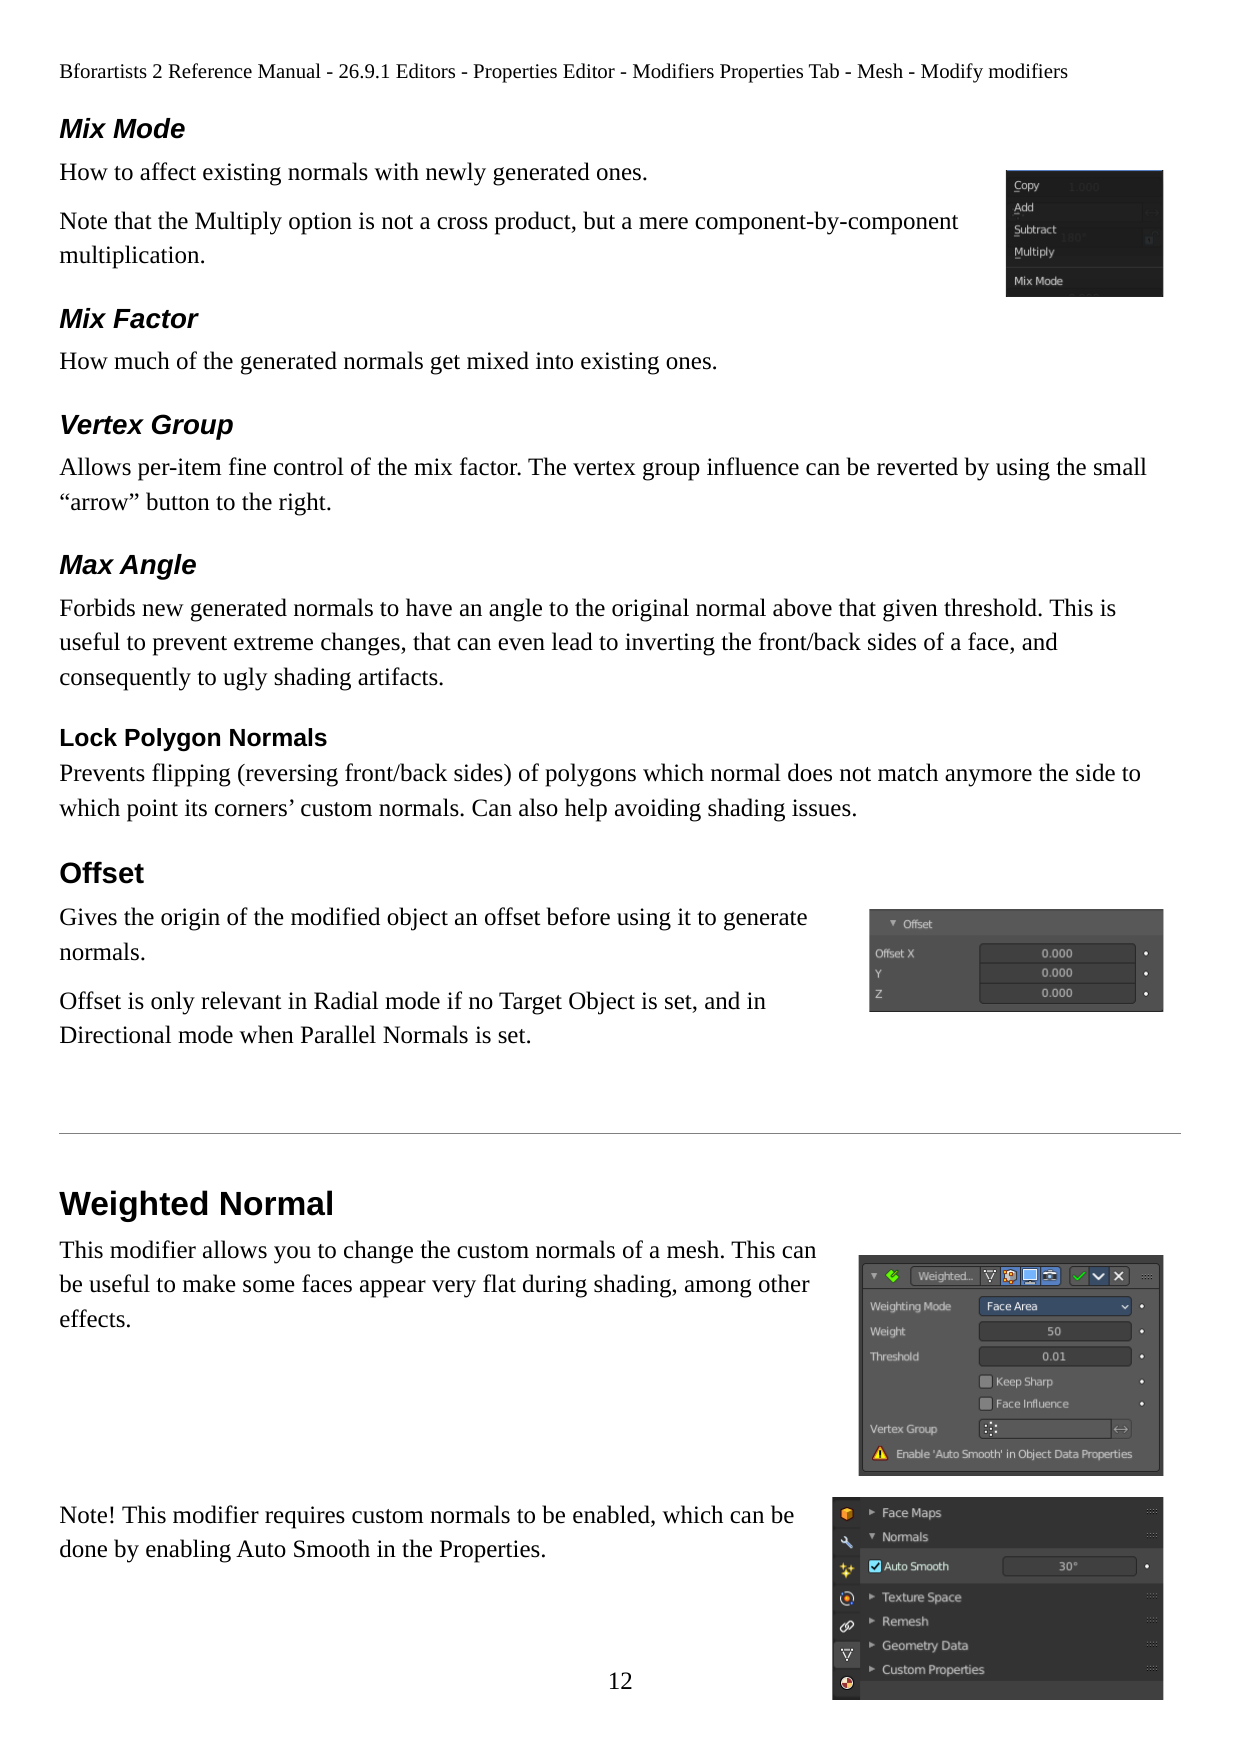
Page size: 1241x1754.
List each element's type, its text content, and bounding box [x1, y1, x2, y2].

text How to affect existing normals with newly generated ones. [59, 157, 1181, 186]
picture [869, 909, 1164, 1012]
subtitle Mix Factor [59, 302, 1181, 334]
text Forbids new generated normals to have an angle to the original normal above that given threshold. This is useful to prevent extreme changes, that can even lead to inverting the front/back sides of a face, and consequently to ugly shading artifacts. [59, 593, 1181, 691]
picture [858, 1255, 1164, 1476]
subtitle Weighted Normal [59, 1184, 1181, 1222]
picture [832, 1497, 1164, 1700]
text This modifier allows you to change the custom normals of a mesh. This can be useful to make some faces appear very flat during shading, among other effects. [59, 1235, 1181, 1332]
subtitle Lock Polygon Normals [59, 723, 1181, 752]
text Note that the Multiply option is not a cross product, but a mere component-by-component multiplication. [59, 206, 1005, 269]
text Offset is only relevant in Radial mode if no Target Object is set, and in Directional mode when Parallel Normals is set. [59, 986, 1181, 1049]
text Note! This modifier requires custom normals to be enabled, which can be done by enabling Auto Smooth in the Properties. [59, 1500, 832, 1563]
subtitle Offset [59, 856, 1181, 890]
text Gives the origin of the modified object an offset before using it to generate normals. [59, 902, 1181, 966]
subtitle Mix Mode [59, 113, 1181, 144]
subtitle Vertex Group [59, 408, 1181, 440]
picture [1005, 170, 1164, 297]
subtitle Max Angle [59, 548, 1181, 580]
text How much of the generated normals get mixed into existing ones. [59, 346, 1181, 375]
text Prevents flipping (reversing front/back sides) of polygons which normal does not match anymore the side to which point its corners’ custom normals. Can also help avoiding shading issues. [59, 758, 1181, 821]
text Allows per-item fine control of the mix factor. The vertex group influence can be reverted by using the small “arrow” button to the right. [59, 452, 1181, 516]
